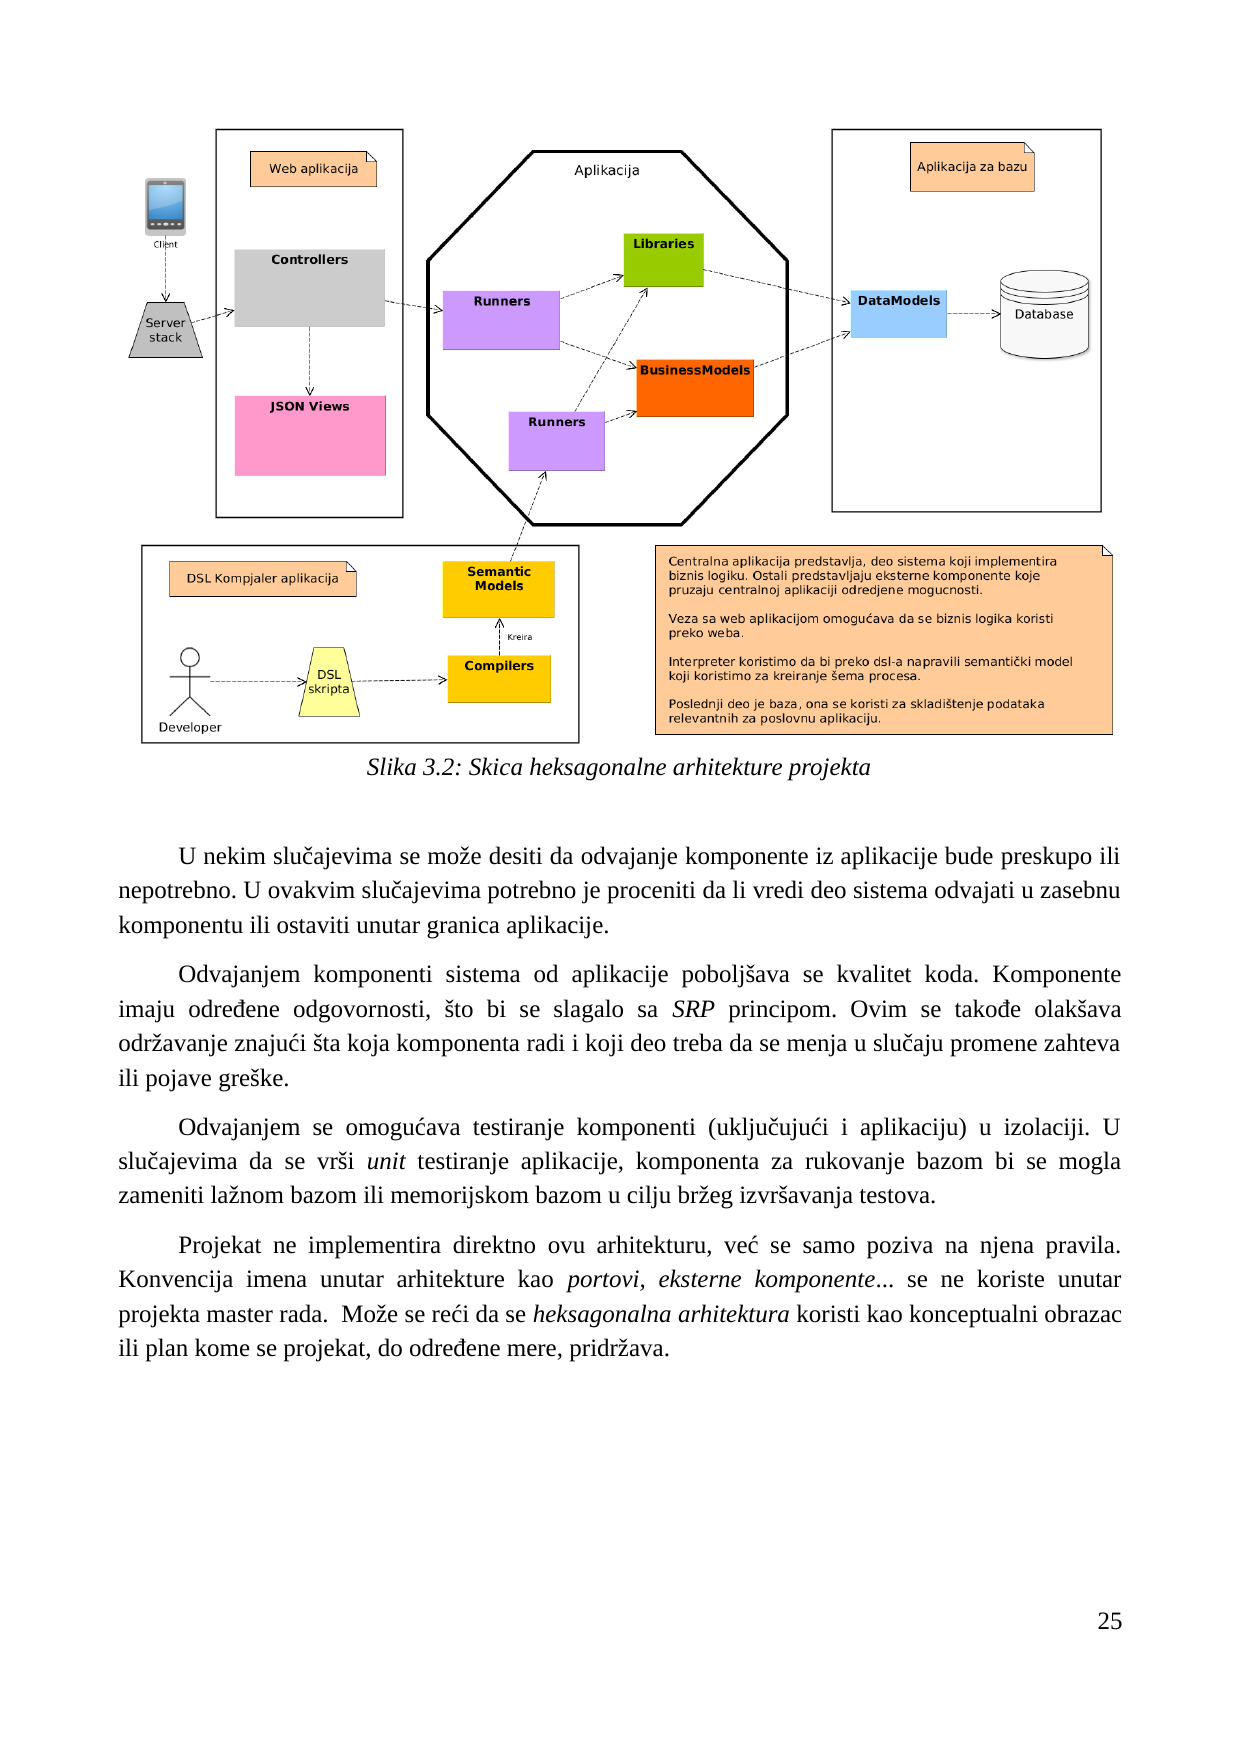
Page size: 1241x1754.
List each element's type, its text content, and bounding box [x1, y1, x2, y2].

text Odvajanjem se omogućava testiranje komponenti (uključujući i aplikaciju) u izolaciji. U slučajevima da se vrši unit testiranje aplikacije, komponenta za rukovanje bazom bi se mogla zameniti lažnom bazom ili memorijskom bazom u cilju bržeg izvršavanja testova. [118, 1112, 1122, 1209]
text Projekat ne implementira direktno ovu arhitekturu, već se samo poziva na njena pravila. Konvencija imena unutar arhitekture kao portovi, eksterne komponente... se ne koriste unutar projekta master rada. Može se reći da se heksagonalna arhitektura koristi kao konceptualni obrazac ili plan kome se projekat, do određene mere, pridržava. [118, 1230, 1122, 1362]
picture [118, 118, 1123, 753]
text Slika 3.2: Skica heksagonalne arhitekture projekta [118, 753, 1122, 781]
text Odvajanjem komponenti sistema od aplikacije poboljšava se kvalitet koda. Komponente imaju određene odgovornosti, što bi se slagalo sa SRP principom. Ovim se takođe olakšava održavanje znajući šta koja komponenta radi i koji deo treba da se menja u slučaju promene zahteva ili pojave greške. [118, 959, 1122, 1091]
text U nekim slučajevima se može desiti da odvajanje komponente iz aplikacije bude preskupo ili nepotrebno. U ovakvim slučajevima potrebno je proceniti da li vredi deo sistema odvajati u zasebnu komponentu ili ostaviti unutar granica aplikacije. [118, 841, 1122, 939]
